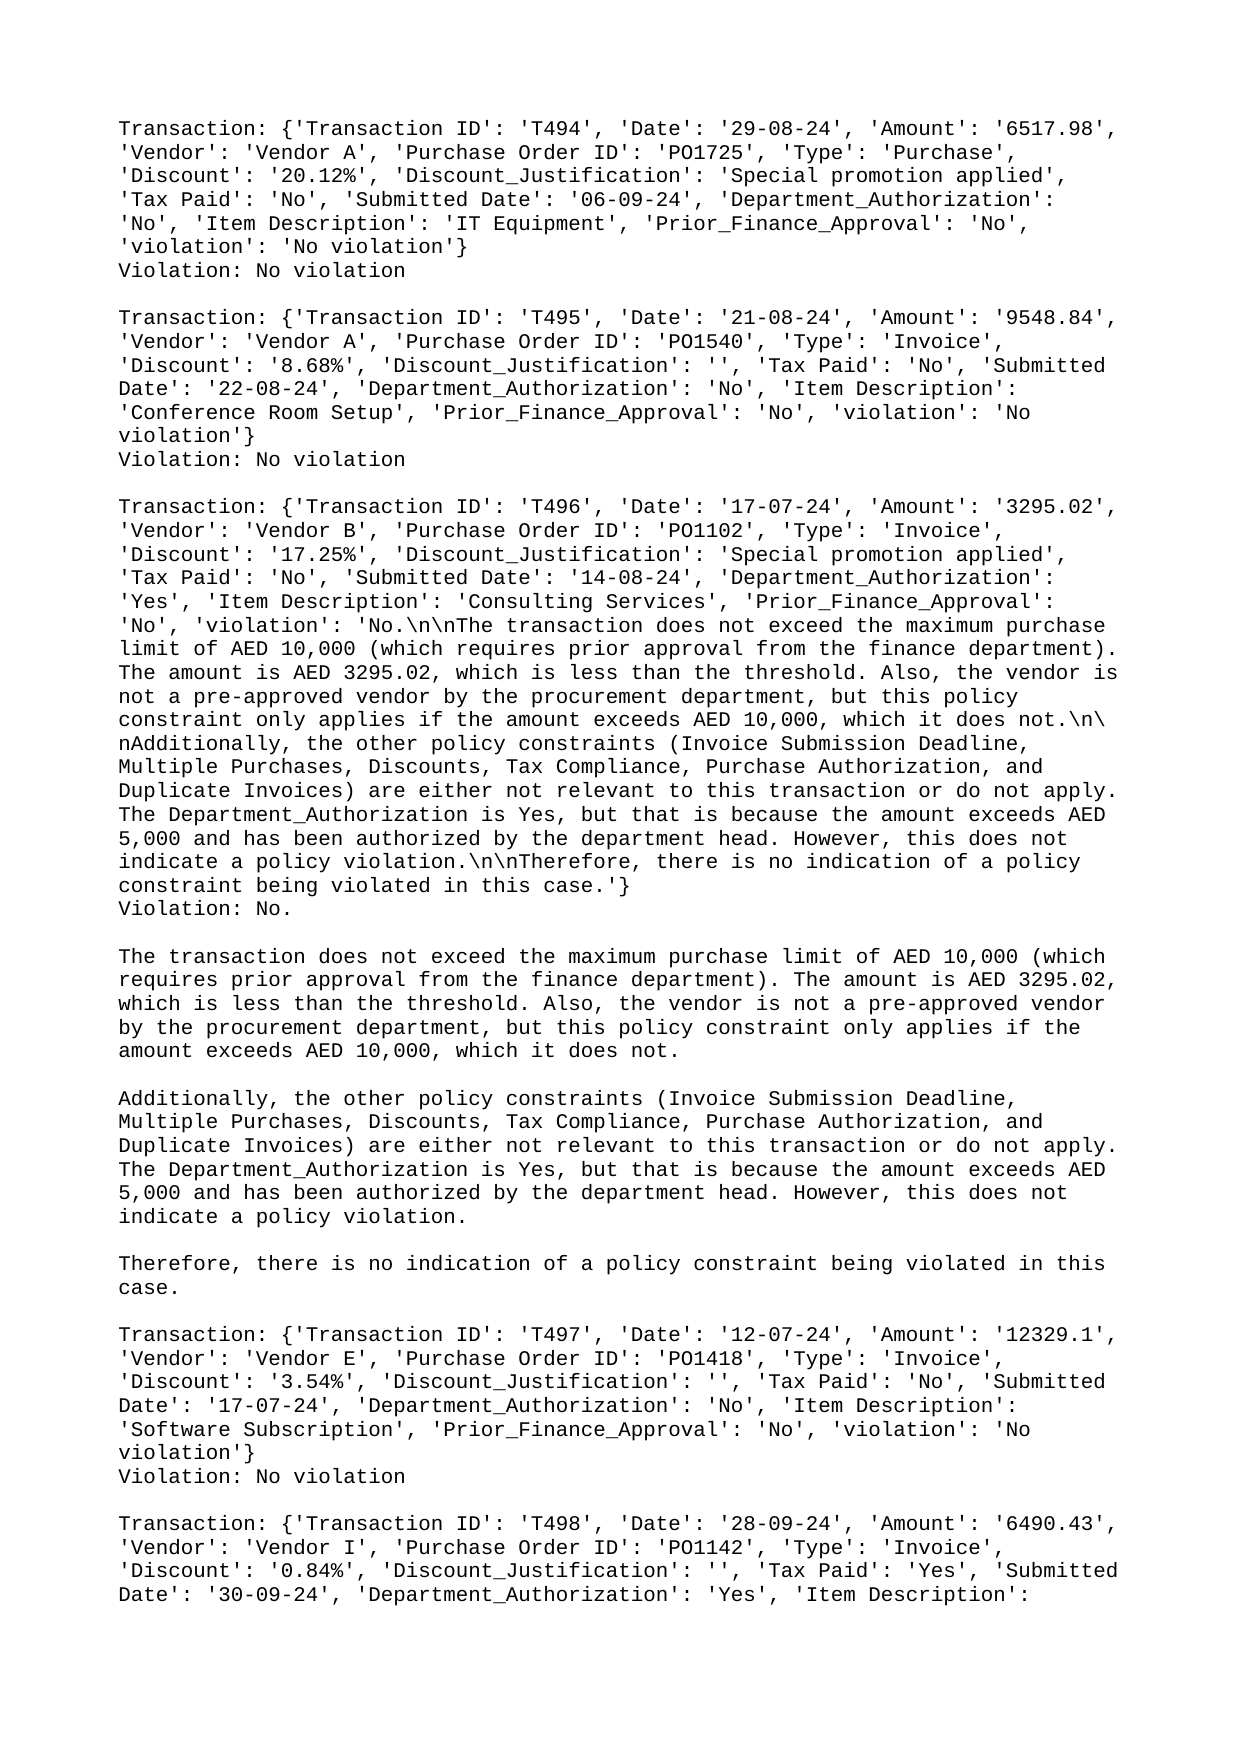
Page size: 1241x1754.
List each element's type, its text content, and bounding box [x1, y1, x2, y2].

text Violation: No violation [118, 449, 1122, 473]
text Transaction: {'Transaction ID': 'T497', 'Date': '12-07-24', 'Amount': '12329.1', 'Vendor': 'Vendor E', 'Purchase Order ID': 'PO1418', 'Type': 'Invoice', 'Discount': '3.54%', 'Discount_Justification': '', 'Tax Paid': 'No', 'Submitted Date': '17-07-24', 'Department_Authorization': 'No', 'Item Description': 'Software Subscription', 'Prior_Finance_Approval': 'No', 'violation': 'No violation'} [118, 1324, 1122, 1466]
text Violation: No. [118, 898, 1122, 922]
text The transaction does not exceed the maximum purchase limit of AED 10,000 (which requires prior approval from the finance department). The amount is AED 3295.02, which is less than the threshold. Also, the vendor is not a pre-approved vendor by the procurement department, but this policy constraint only applies if the amount exceeds AED 10,000, which it does not. [118, 946, 1122, 1064]
text Violation: No violation [118, 260, 1122, 284]
text Transaction: {'Transaction ID': 'T495', 'Date': '21-08-24', 'Amount': '9548.84', 'Vendor': 'Vendor A', 'Purchase Order ID': 'PO1540', 'Type': 'Invoice', 'Discount': '8.68%', 'Discount_Justification': '', 'Tax Paid': 'No', 'Submitted Date': '22-08-24', 'Department_Authorization': 'No', 'Item Description': 'Conference Room Setup', 'Prior_Finance_Approval': 'No', 'violation': 'No violation'} [118, 307, 1122, 449]
text Transaction: {'Transaction ID': 'T496', 'Date': '17-07-24', 'Amount': '3295.02', 'Vendor': 'Vendor B', 'Purchase Order ID': 'PO1102', 'Type': 'Invoice', 'Discount': '17.25%', 'Discount_Justification': 'Special promotion applied', 'Tax Paid': 'No', 'Submitted Date': '14-08-24', 'Department_Authorization': 'Yes', 'Item Description': 'Consulting Services', 'Prior_Finance_Approval': 'No', 'violation': 'No.\n\nThe transaction does not exceed the maximum purchase limit of AED 10,000 (which requires prior approval from the finance department). The amount is AED 3295.02, which is less than the threshold. Also, the vendor is not a pre-approved vendor by the procurement department, but this policy constraint only applies if the amount exceeds AED 10,000, which it does not.\n\nAdditionally, the other policy constraints (Invoice Submission Deadline, Multiple Purchases, Discounts, Tax Compliance, Purchase Authorization, and Duplicate Invoices) are either not relevant to this transaction or do not apply. The Department_Authorization is Yes, but that is because the amount exceeds AED 5,000 and has been authorized by the department head. However, this does not indicate a policy violation.\n\nTherefore, there is no indication of a policy constraint being violated in this case.'} [118, 496, 1122, 898]
text Additionally, the other policy constraints (Invoice Submission Deadline, Multiple Purchases, Discounts, Tax Compliance, Purchase Authorization, and Duplicate Invoices) are either not relevant to this transaction or do not apply. The Department_Authorization is Yes, but that is because the amount exceeds AED 5,000 and has been authorized by the department head. However, this does not indicate a policy violation. [118, 1088, 1122, 1229]
text Transaction: {'Transaction ID': 'T498', 'Date': '28-09-24', 'Amount': '6490.43', 'Vendor': 'Vendor I', 'Purchase Order ID': 'PO1142', 'Type': 'Invoice', 'Discount': '0.84%', 'Discount_Justification': '', 'Tax Paid': 'Yes', 'Submitted Date': '30-09-24', 'Department_Authorization': 'Yes', 'Item Description': [118, 1513, 1122, 1608]
text Violation: No violation [118, 1466, 1122, 1489]
text Therefore, there is no indication of a policy constraint being violated in this case. [118, 1253, 1122, 1300]
text Transaction: {'Transaction ID': 'T494', 'Date': '29-08-24', 'Amount': '6517.98', 'Vendor': 'Vendor A', 'Purchase Order ID': 'PO1725', 'Type': 'Purchase', 'Discount': '20.12%', 'Discount_Justification': 'Special promotion applied', 'Tax Paid': 'No', 'Submitted Date': '06-09-24', 'Department_Authorization': 'No', 'Item Description': 'IT Equipment', 'Prior_Finance_Approval': 'No', 'violation': 'No violation'} [118, 118, 1122, 260]
